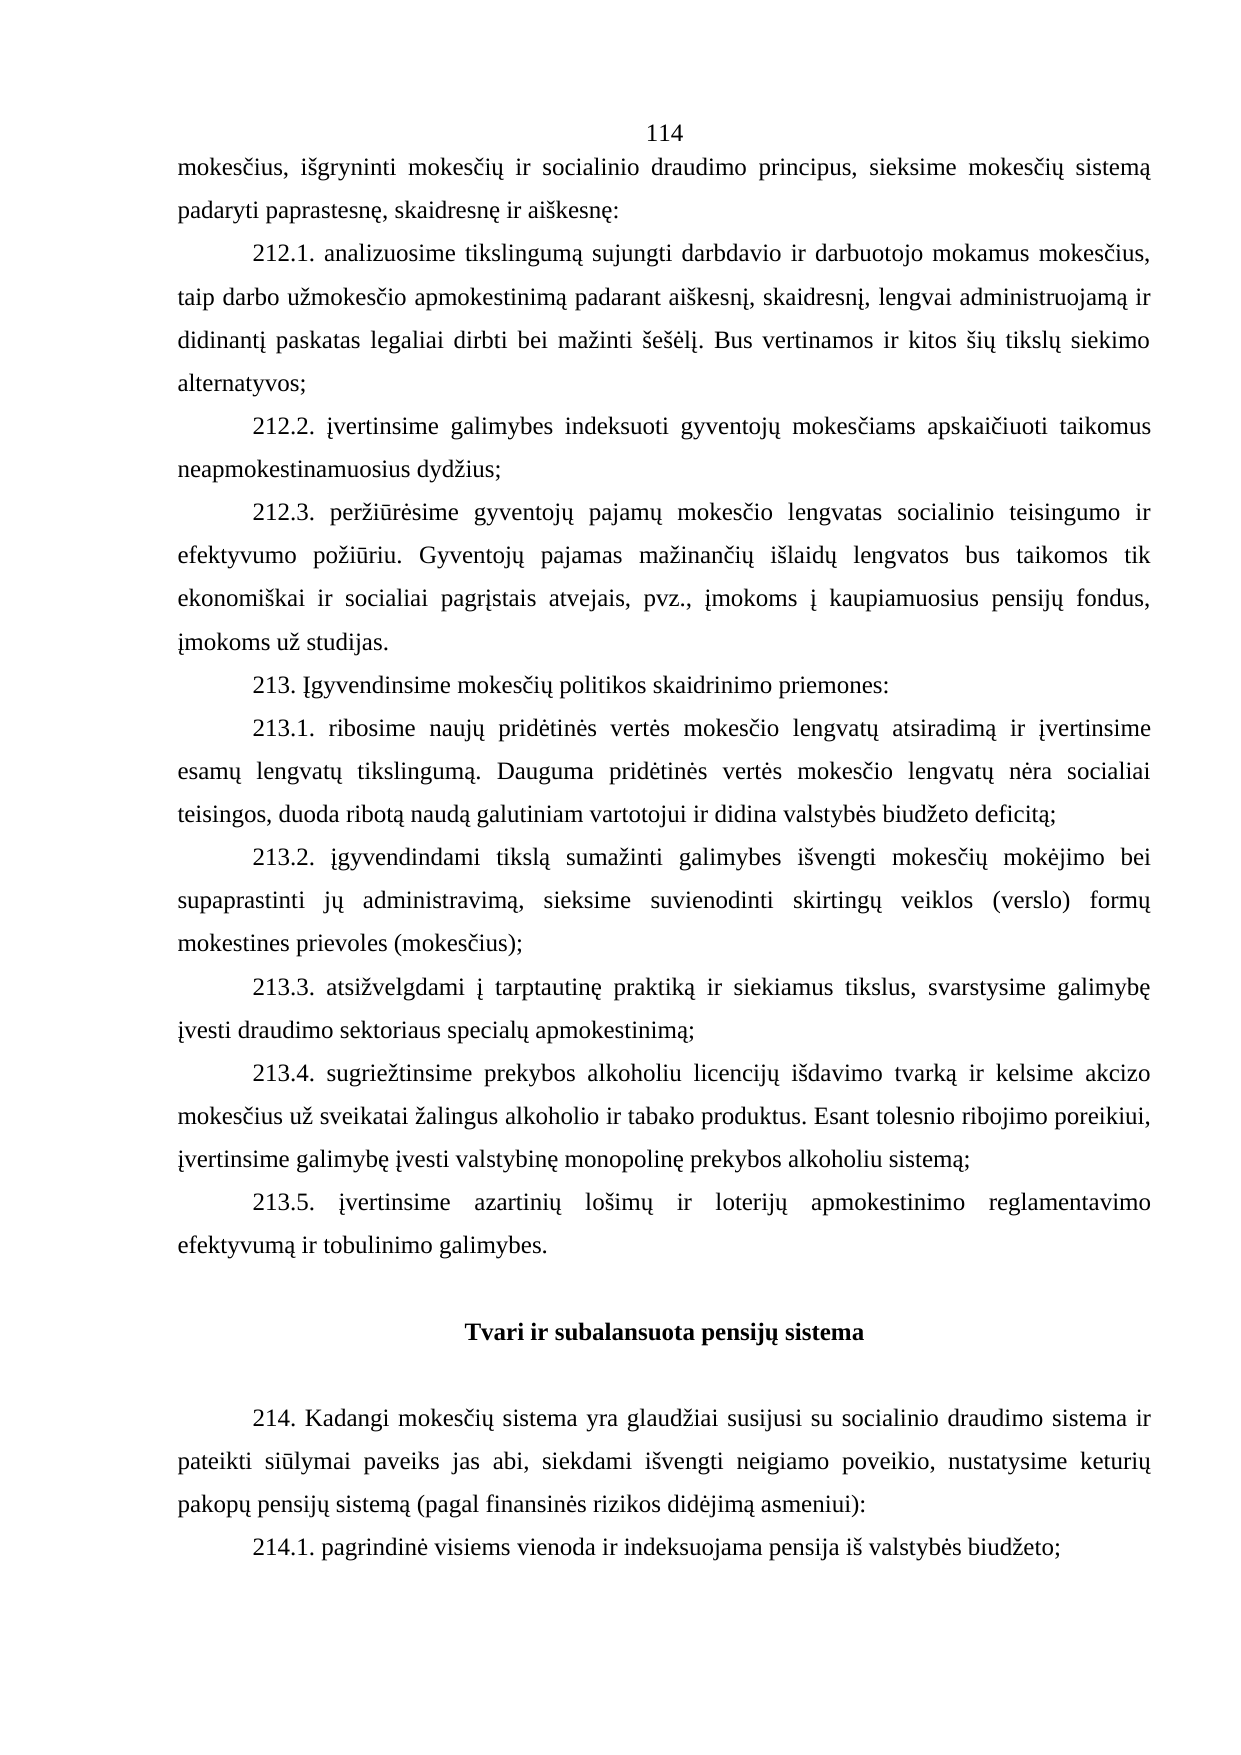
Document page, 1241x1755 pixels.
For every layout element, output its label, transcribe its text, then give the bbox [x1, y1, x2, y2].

text 212.1. analizuosime tikslingumą sujungti darbdavio ir darbuotojo mokamus mokesčius, taip darbo užmokesčio apmokestinimą padarant aiškesnį, skaidresnį, lengvai administruojamą ir didinantį paskatas legaliai dirbti bei mažinti šešėlį. Bus vertinamos ir kitos šių tikslų siekimo alternatyvos; [177, 238, 1152, 397]
text 213.2. įgyvendindami tikslą sumažinti galimybes išvengti mokesčių mokėjimo bei supaprastinti jų administravimą, sieksime suvienodinti skirtingų veiklos (verslo) formų mokestines prievoles (mokesčius); [177, 842, 1152, 957]
text 214.1. pagrindinė visiems vienoda ir indeksuojama pensija iš valstybės biudžeto; [177, 1532, 1152, 1561]
text 213.3. atsižvelgdami į tarptautinę praktiką ir siekiamus tikslus, svarstysime galimybę įvesti draudimo sektoriaus specialų apmokestinimą; [177, 972, 1152, 1043]
text Tvari ir subalansuota pensijų sistema [177, 1317, 1152, 1345]
text 213.4. sugriežtinsime prekybos alkoholiu licencijų išdavimo tvarką ir kelsime akcizo mokesčius už sveikatai žalingus alkoholio ir tabako produktus. Esant tolesnio ribojimo poreikiui, įvertinsime galimybę įvesti valstybinę monopolinę prekybos alkoholiu sistemą; [177, 1058, 1152, 1173]
text 214. Kadangi mokesčių sistema yra glaudžiai susijusi su socialinio draudimo sistema ir pateikti siūlymai paveiks jas abi, siekdami išvengti neigiamo poveikio, nustatysime keturių pakopų pensijų sistemą (pagal finansinės rizikos didėjimą asmeniui): [177, 1403, 1152, 1518]
text 212.3. peržiūrėsime gyventojų pajamų mokesčio lengvatas socialinio teisingumo ir efektyvumo požiūriu. Gyventojų pajamas mažinančių išlaidų lengvatos bus taikomos tik ekonomiškai ir socialiai pagrįstais atvejais, pvz., įmokoms į kaupiamuosius pensijų fondus, įmokoms už studijas. [177, 497, 1152, 655]
text mokesčius, išgryninti mokesčių ir socialinio draudimo principus, sieksime mokesčių sistemą padaryti paprastesnę, skaidresnę ir aiškesnę: [177, 152, 1152, 224]
text 213.5. įvertinsime azartinių lošimų ir loterijų apmokestinimo reglamentavimo efektyvumą ir tobulinimo galimybes. [177, 1187, 1152, 1259]
text 213.1. ribosime naujų pridėtinės vertės mokesčio lengvatų atsiradimą ir įvertinsime esamų lengvatų tikslingumą. Dauguma pridėtinės vertės mokesčio lengvatų nėra socialiai teisingos, duoda ribotą naudą galutiniam vartotojui ir didina valstybės biudžeto deficitą; [177, 713, 1152, 828]
text 212.2. įvertinsime galimybes indeksuoti gyventojų mokesčiams apskaičiuoti taikomus neapmokestinamuosius dydžius; [177, 411, 1152, 483]
text 213. Įgyvendinsime mokesčių politikos skaidrinimo priemones: [177, 670, 1152, 698]
